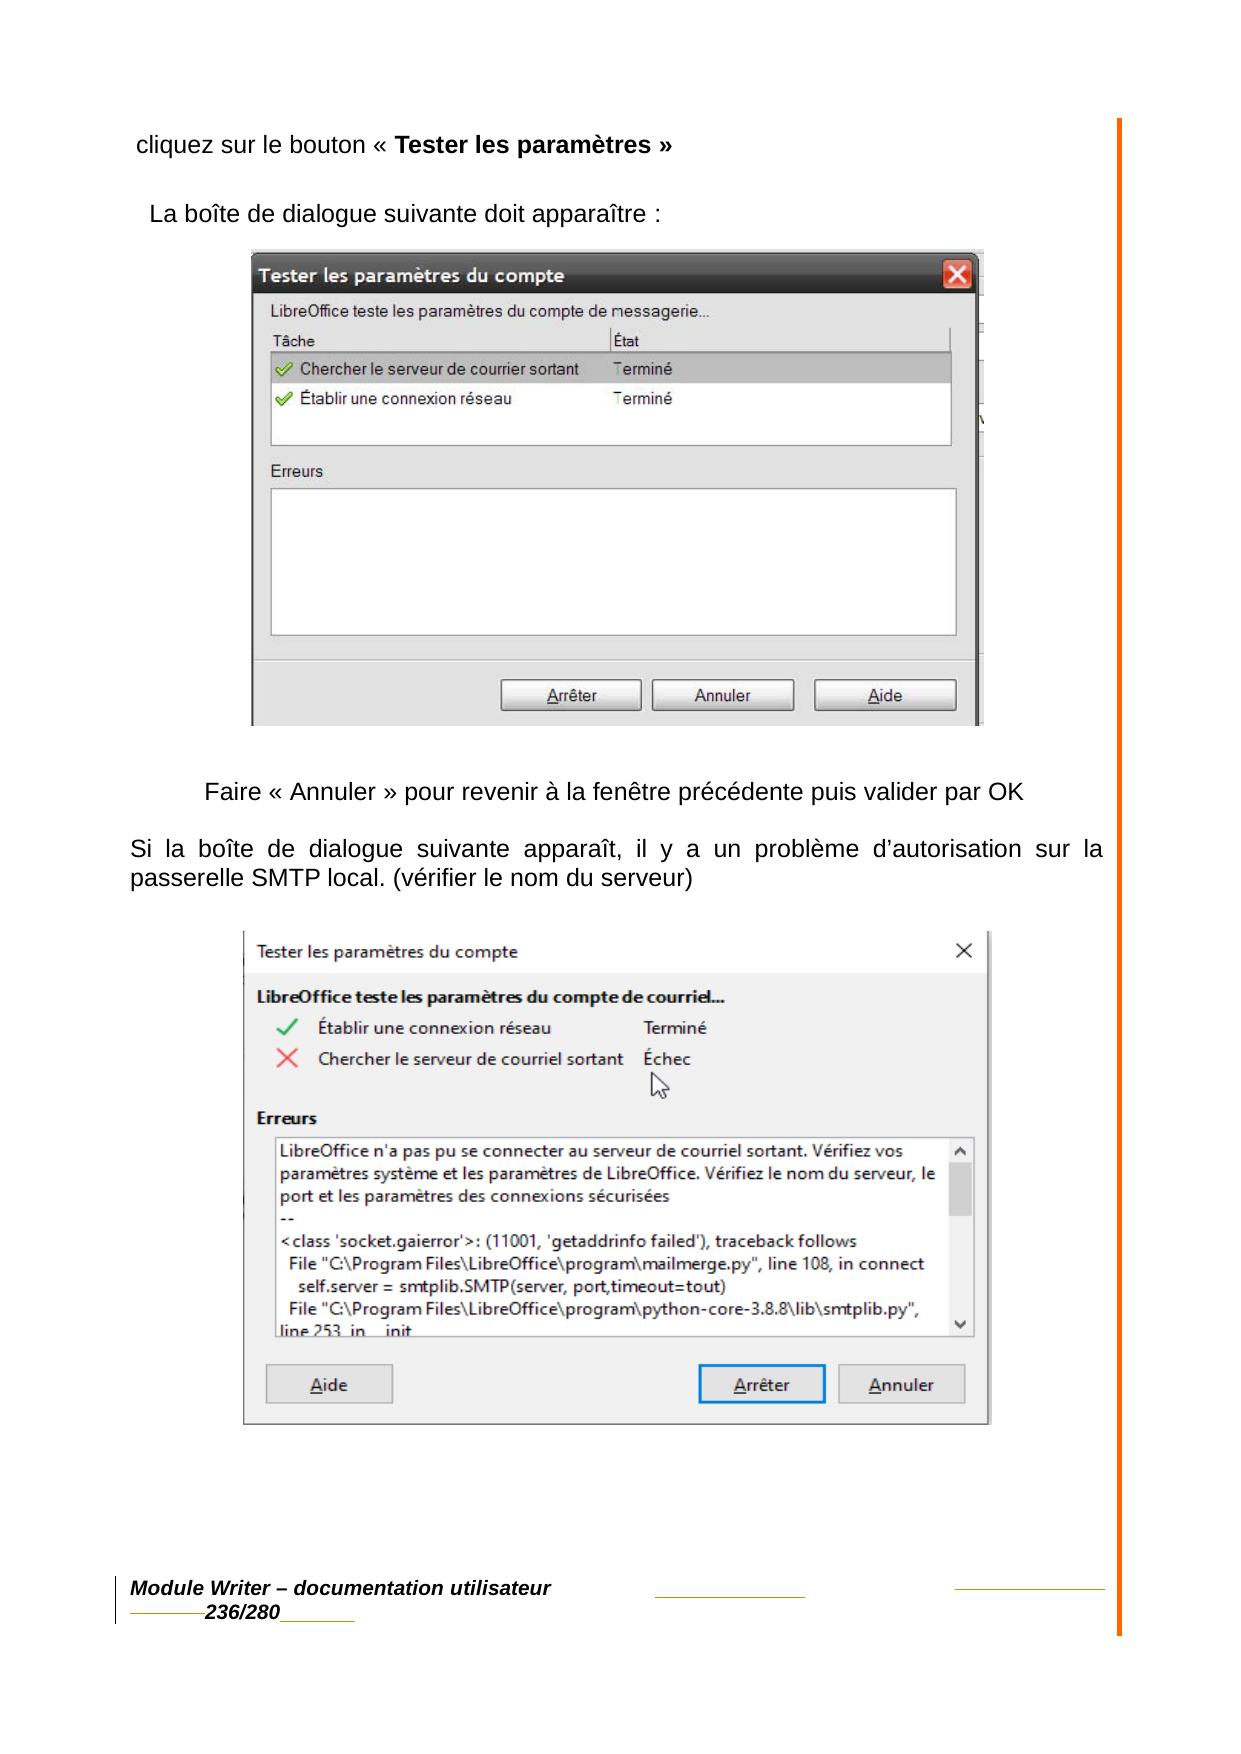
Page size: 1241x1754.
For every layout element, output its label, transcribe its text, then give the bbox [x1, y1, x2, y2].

text La boîte de dialogue suivante doit apparaître : [149, 198, 1105, 228]
picture [251, 249, 984, 726]
text cliquez sur le bouton « Tester les paramètres » [136, 130, 1105, 159]
picture [243, 931, 992, 1425]
text Si la boîte de dialogue suivante apparaît, il y a un problème d’autorisation sur la passerelle SMTP local. (vérifier le nom du serveur) [130, 833, 1105, 892]
text Faire « Annuler » pour revenir à la fenêtre précédente puis valider par OK [124, 777, 1105, 806]
